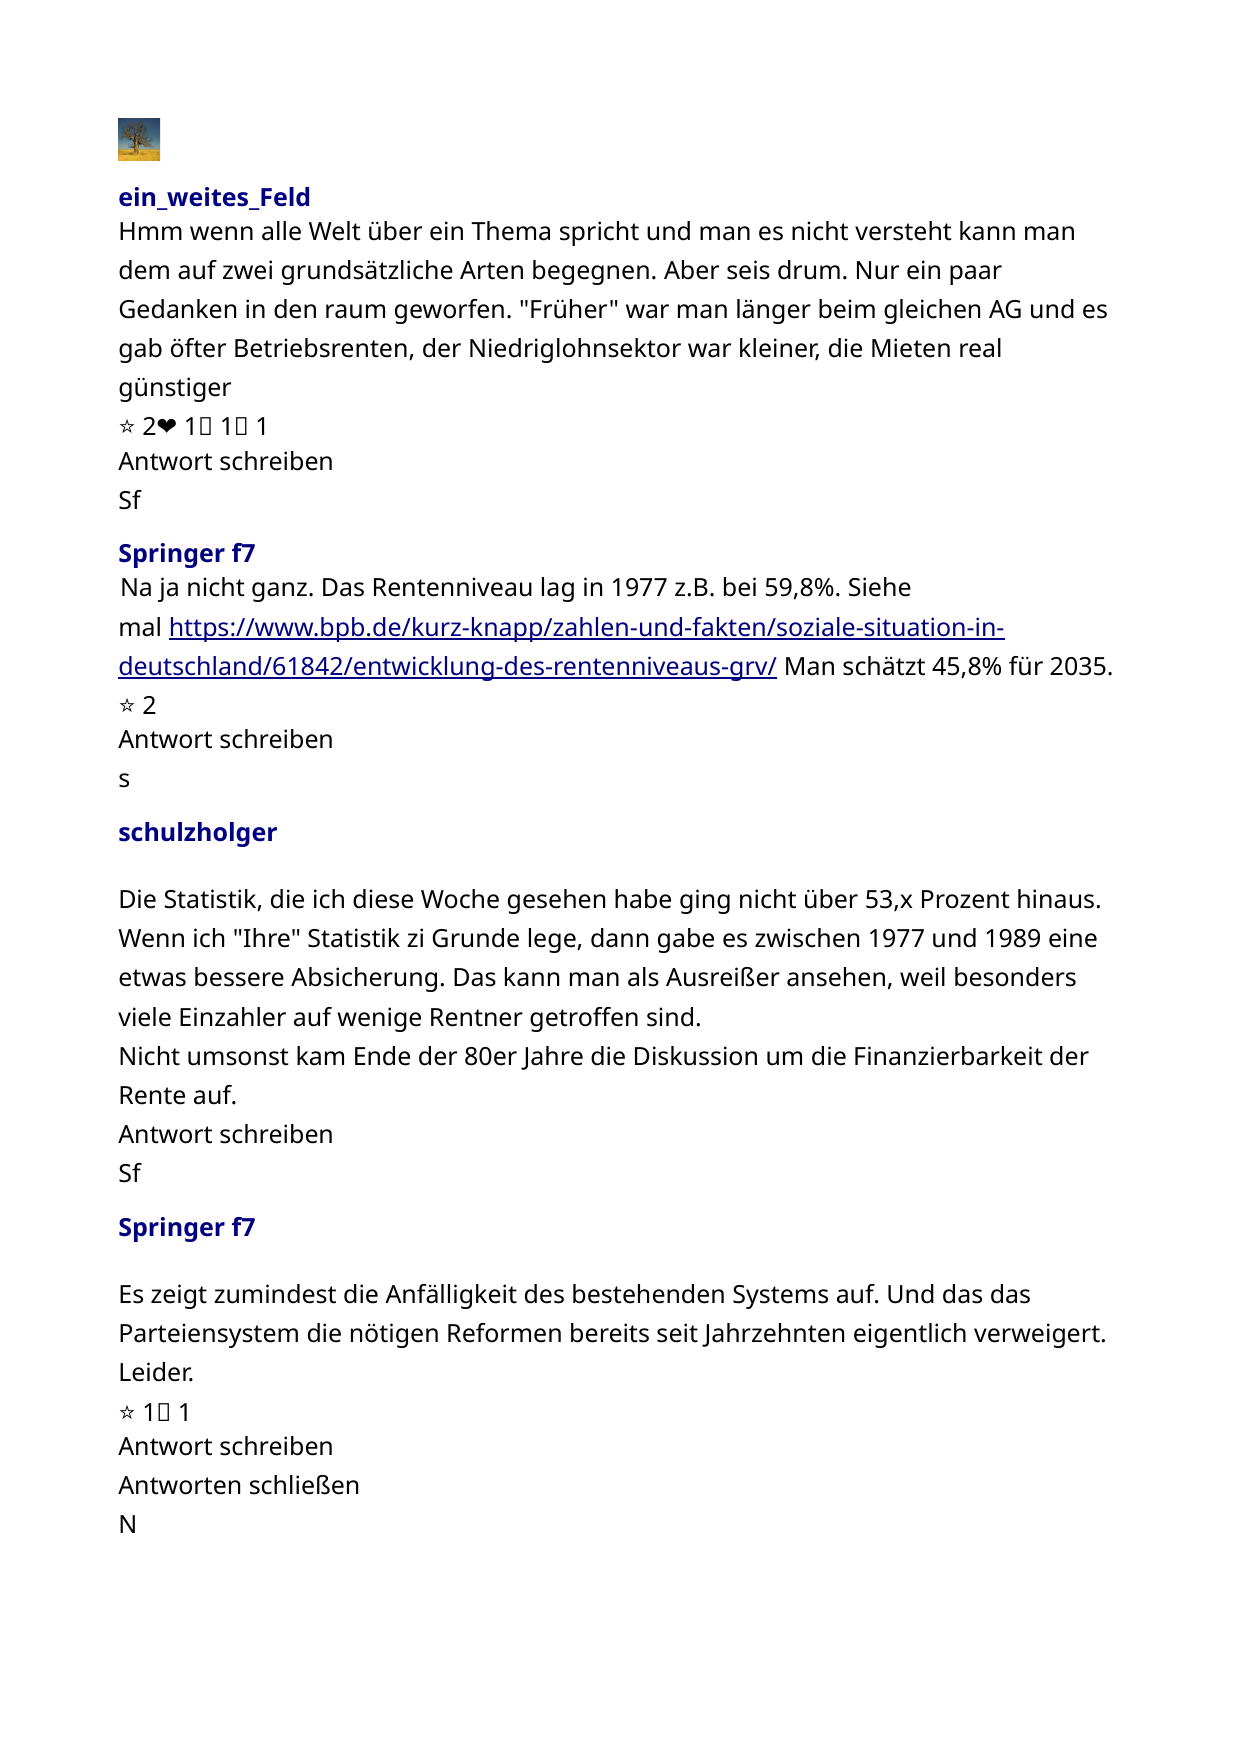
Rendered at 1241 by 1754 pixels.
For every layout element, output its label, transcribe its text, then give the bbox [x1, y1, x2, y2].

text Hmm wenn alle Welt über ein Thema spricht und man es nicht versteht kann man dem auf zwei grundsätzliche Arten begegnen. Aber seis drum. Nur ein paar Gedanken in den raum geworfen. "Früher" war man länger beim gleichen AG und es gab öfter Betriebsrenten, der Niedriglohnsektor war kleiner, die Mieten real günstiger [118, 213, 1122, 404]
text Die Statistik, die ich diese Woche gesehen habe ging nicht über 53,x Prozent hinaus. [118, 882, 1122, 916]
text ⭐️ 2❤️ 1🙁 1🤨 1 [118, 409, 1122, 443]
text Antwort schreiben [118, 1428, 1122, 1462]
picture [118, 118, 161, 161]
text ⭐️ 2 [118, 688, 1122, 722]
text Antwort schreiben [118, 1117, 1122, 1151]
text Antwort schreiben [118, 722, 1122, 756]
text Na ja nicht ganz. Das Rentenniveau lag in 1977 z.B. bei 59,8%. Siehe mal https://www.bpb.de/kurz-knapp/zahlen-und-fakten/soziale-situation-in-deutschland/61842/entwicklung-des-rentenniveaus-grv/ Man schätzt 45,8% für 2035. [118, 570, 1122, 682]
subtitle schulzholger [118, 814, 1122, 849]
text ⭐️ 1🙁 1 [118, 1394, 1122, 1428]
subtitle Springer f7 [118, 1209, 1122, 1244]
text Sf [118, 482, 1122, 516]
text N [118, 1507, 1122, 1541]
text Antworten schließen [118, 1467, 1122, 1501]
text Nicht umsonst kam Ende der 80er Jahre die Diskussion um die Finanzierbarkeit der Rente auf. [118, 1038, 1122, 1112]
text Antwort schreiben [118, 443, 1122, 477]
subtitle Springer f7 [118, 536, 1122, 570]
text Wenn ich "Ihre" Statistik zi Grunde lege, dann gabe es zwischen 1977 und 1989 eine etwas bessere Absicherung. Das kann man als Ausreißer ansehen, weil besonders viele Einzahler auf wenige Rentner getroffen sind. [118, 921, 1122, 1033]
subtitle ein_weites_Feld [118, 179, 1122, 213]
text Sf [118, 1156, 1122, 1190]
text Es zeigt zumindest die Anfälligkeit des bestehenden Systems auf. Und das das Parteiensystem die nötigen Reformen bereits seit Jahrzehnten eigentlich verweigert. Leider. [118, 1277, 1122, 1389]
text s [118, 761, 1122, 795]
